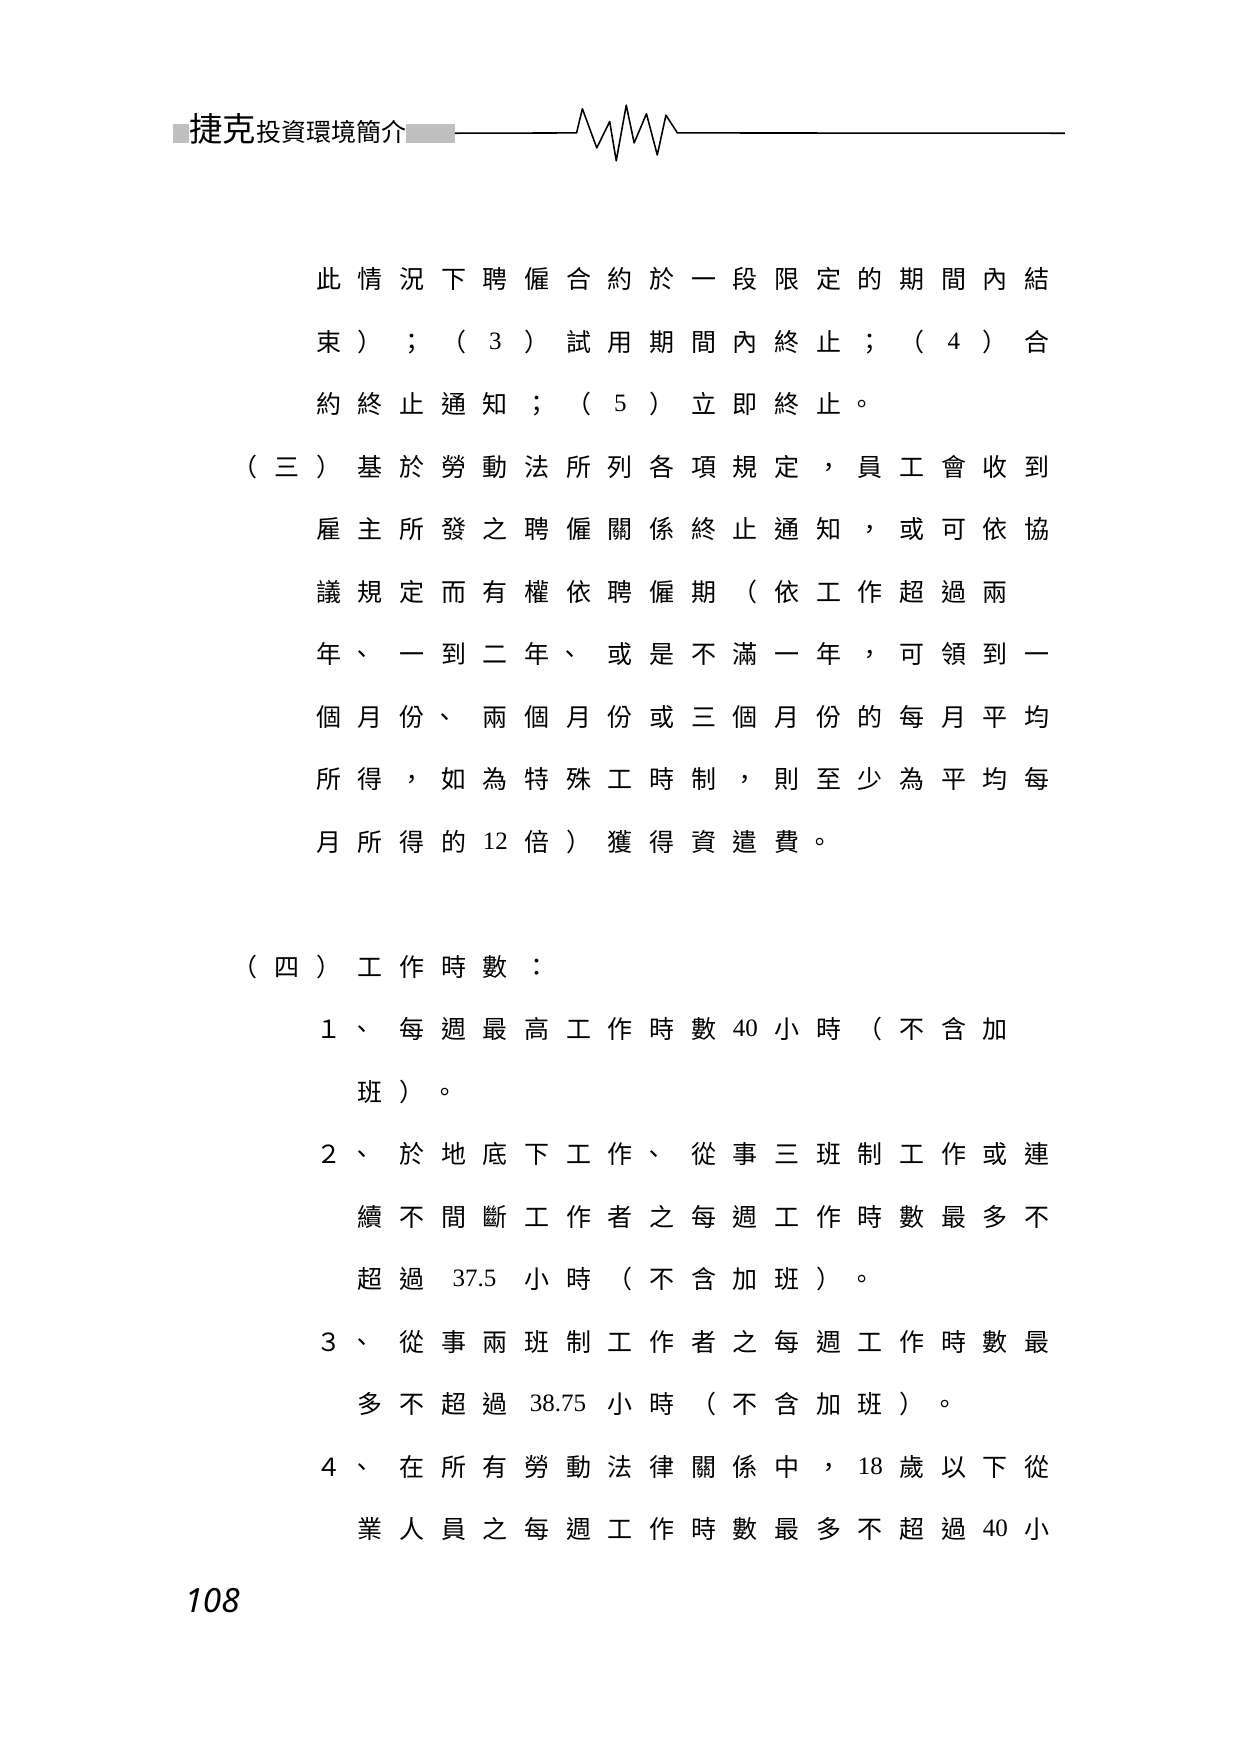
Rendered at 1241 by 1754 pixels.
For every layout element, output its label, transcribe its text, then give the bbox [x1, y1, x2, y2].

text 此情況下聘僱合約於一段限定的期間內結束）；（3）試用期間內終止；（4）合約終止通知；（5）立即終止。 [281, 236, 1058, 424]
text ２、於地底下工作、從事三班制工作或連續不間斷工作者之每週工作時數最多不超過37.5小時（不含加班）。 [281, 1111, 1058, 1299]
text （三）基於勞動法所列各項規定，員工會收到雇主所發之聘僱關係終止通知，或可依協議規定而有權依聘僱期（依工作超過兩年、一到二年、或是不滿一年，可領到一個月份、兩個月份或三個月份的每月平均所得，如為特殊工時制，則至少為平均每月所得的12倍）獲得資遣費。 [207, 424, 1058, 861]
text ４、在所有勞動法律關係中，18歲以下從業人員之每週工作時數最多不超過40小 [281, 1424, 1058, 1549]
text ３、從事兩班制工作者之每週工作時數最多不超過38.75小時（不含加班）。 [281, 1299, 1058, 1424]
text （四）工作時數： [207, 924, 1058, 986]
text １、每週最高工作時數40小時（不含加班）。 [281, 986, 1058, 1111]
